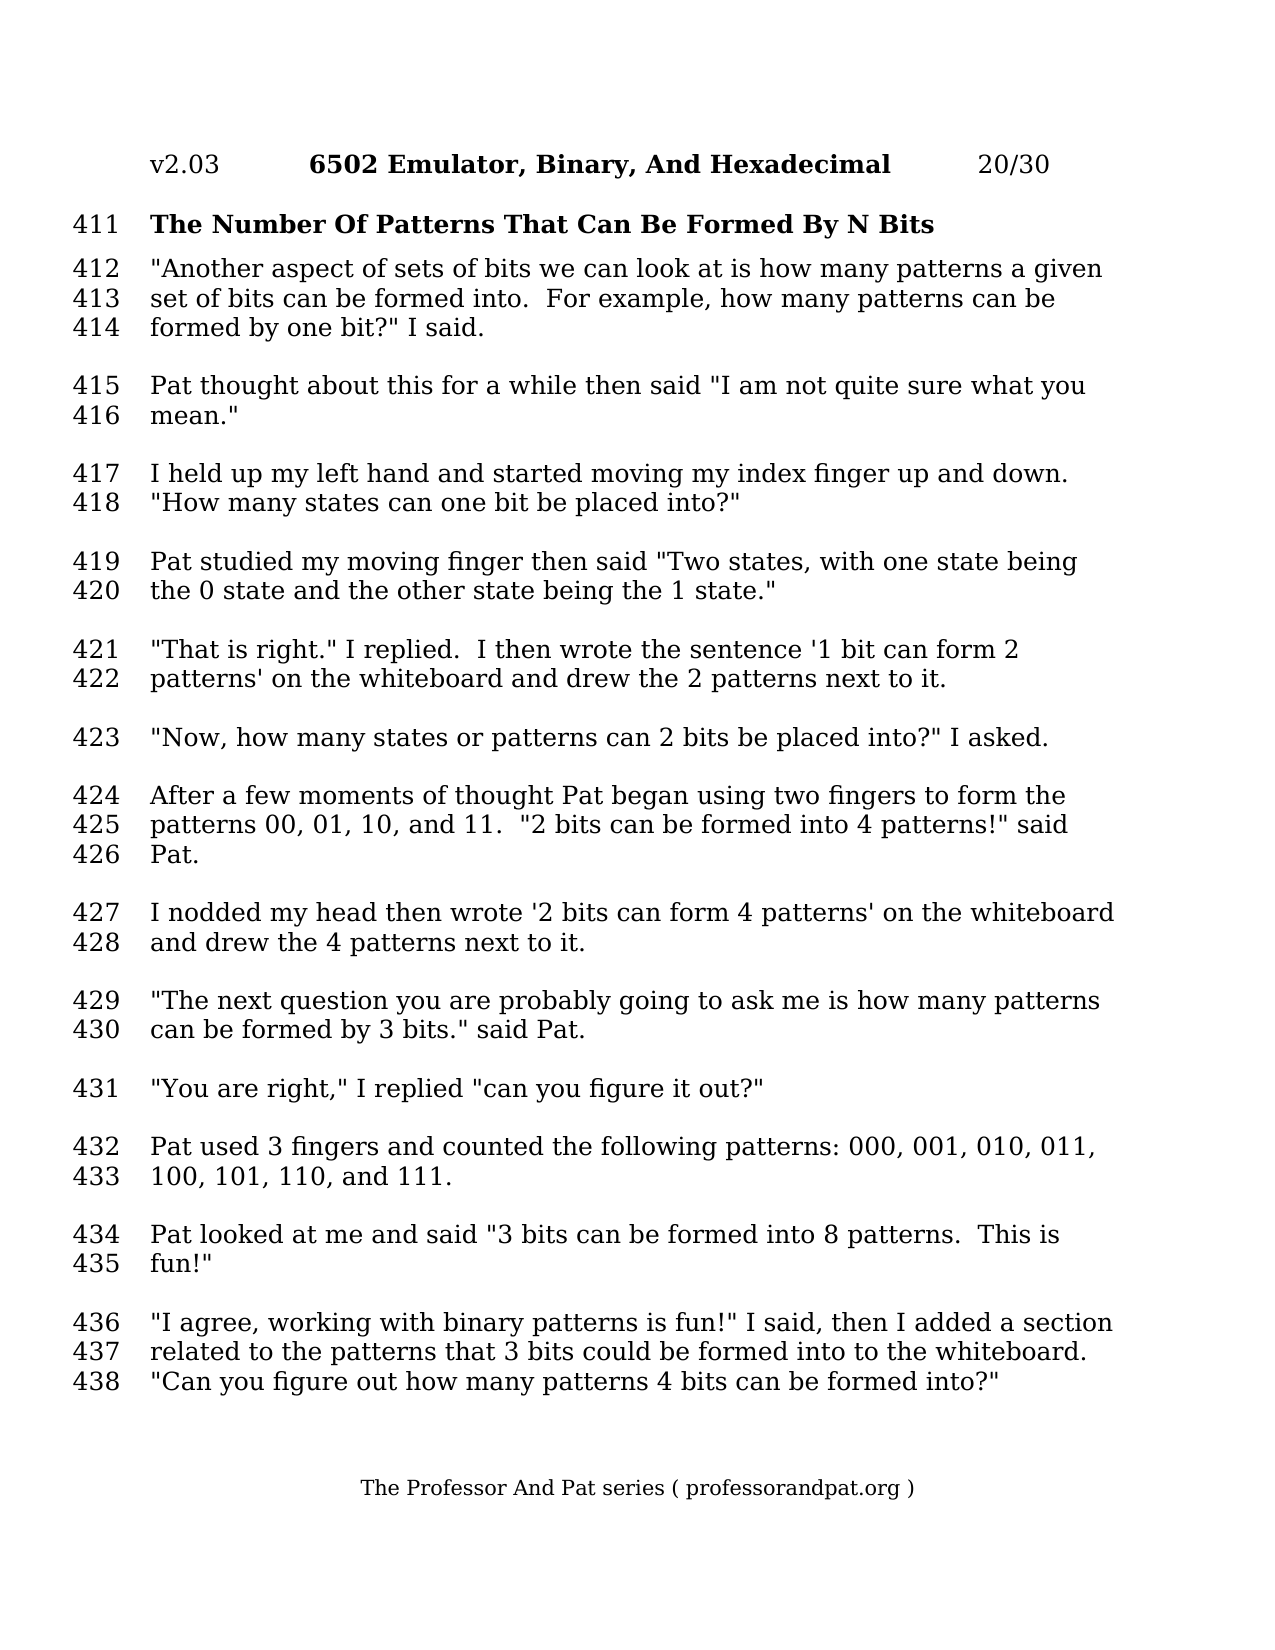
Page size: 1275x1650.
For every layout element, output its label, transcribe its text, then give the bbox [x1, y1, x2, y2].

subtitle The Number Of Patterns That Can Be Formed By N Bits [150, 210, 1125, 239]
text "I agree, working with binary patterns is fun!" I said, then I added a section related to the patterns that 3 bits could be formed into to the whiteboard. "Can you figure out how many patterns 4 bits can be formed into?" [150, 1308, 1125, 1396]
text Pat thought about this for a while then said "I am not quite sure what you mean." [150, 372, 1125, 430]
text "That is right." I replied. I then wrote the sentence '1 bit can form 2 patterns' on the whiteboard and drew the 2 patterns next to it. [150, 635, 1125, 693]
text Pat looked at me and said "3 bits can be formed into 8 patterns. This is fun!" [150, 1220, 1125, 1279]
text Pat used 3 fingers and counted the following patterns: 000, 001, 010, 011, 100, 101, 110, and 111. [150, 1133, 1125, 1191]
text "Another aspect of sets of bits we can look at is how many patterns a given set of bits can be formed into. For example, how many patterns can be formed by one bit?" I said. [150, 254, 1125, 342]
text After a few moments of thought Pat began using two fingers to form the patterns 00, 01, 10, and 11. "2 bits can be formed into 4 patterns!" said Pat. [150, 781, 1125, 869]
text I held up my left hand and started moving my index finger up and down. "How many states can one bit be placed into?" [150, 459, 1125, 518]
text "Now, how many states or patterns can 2 bits be placed into?" I asked. [150, 723, 1125, 752]
text Pat studied my moving finger then said "Two states, with one state being the 0 state and the other state being the 1 state." [150, 547, 1125, 606]
text I nodded my head then wrote '2 bits can form 4 patterns' on the whiteboard and drew the 4 patterns next to it. [150, 898, 1125, 957]
text "You are right," I replied "can you figure it out?" [150, 1074, 1125, 1103]
text "The next question you are probably going to ask me is how many patterns can be formed by 3 bits." said Pat. [150, 986, 1125, 1045]
